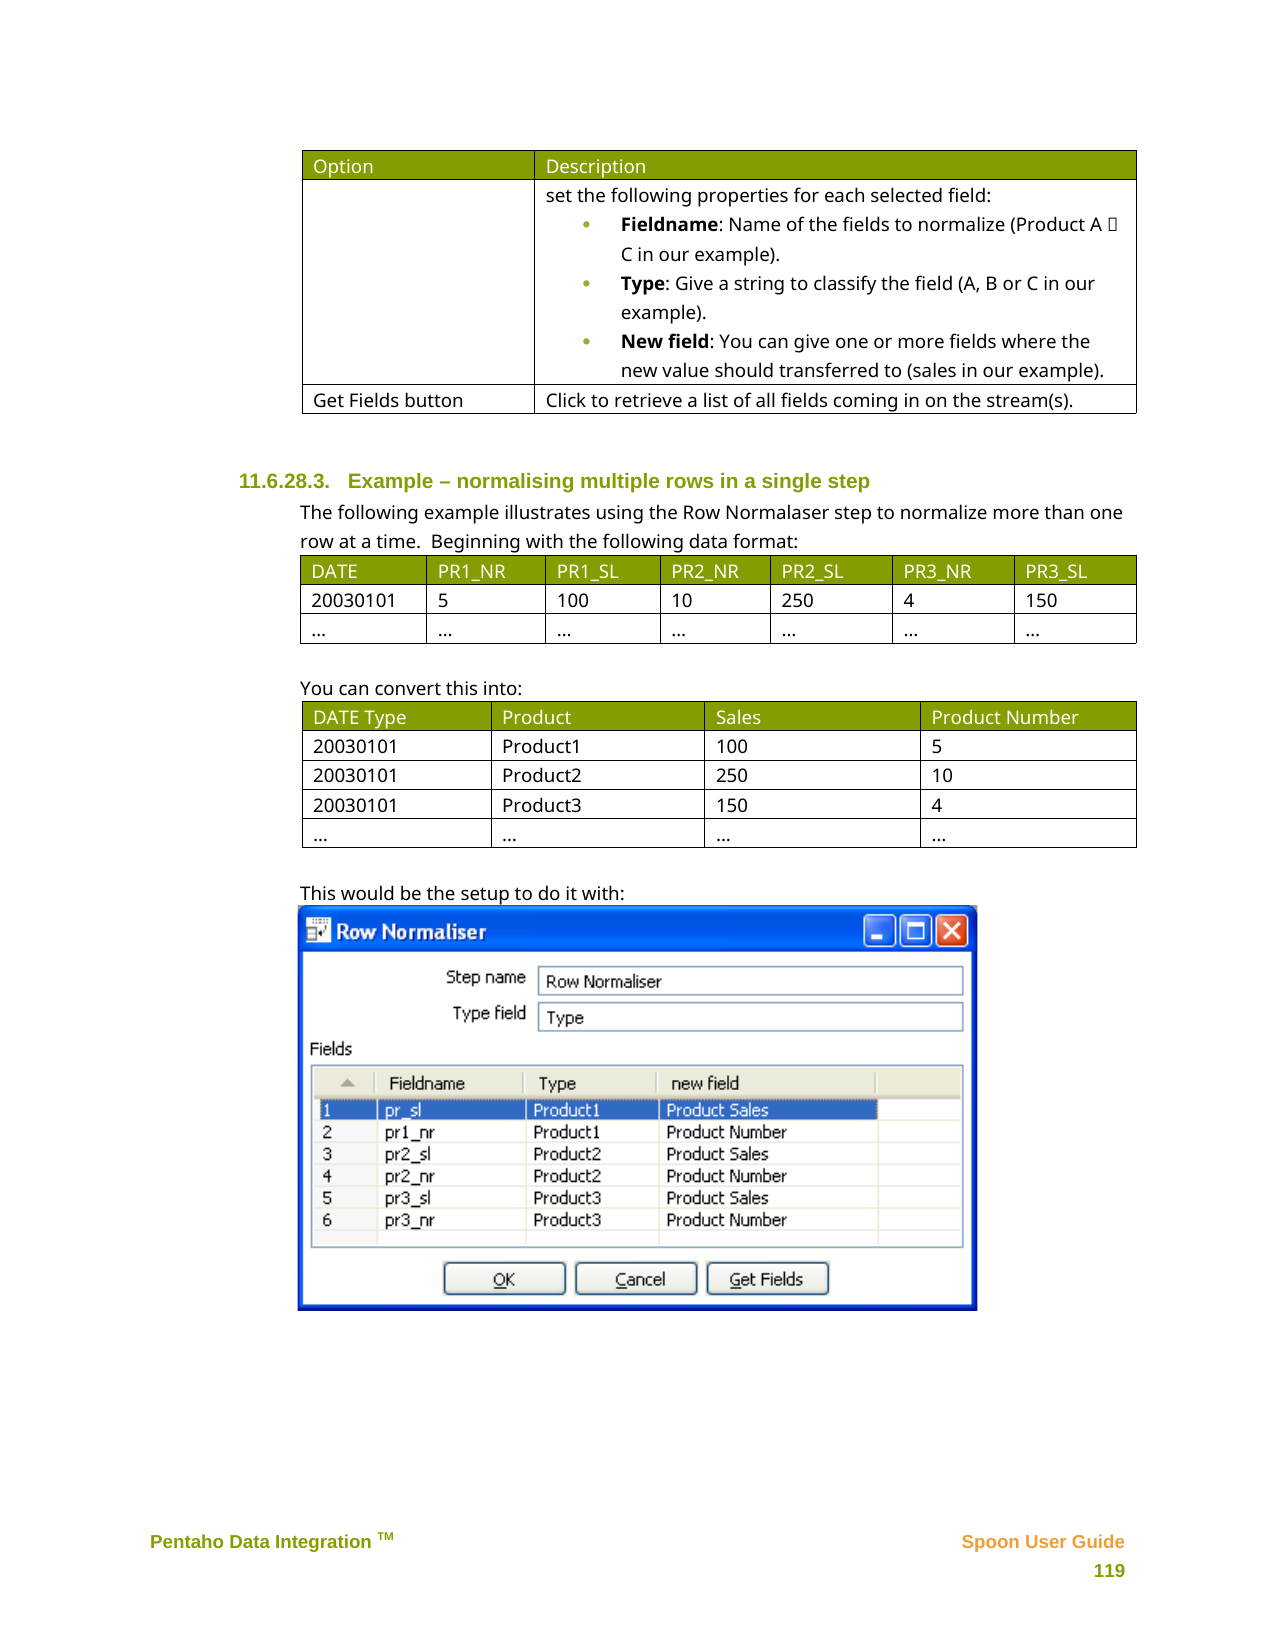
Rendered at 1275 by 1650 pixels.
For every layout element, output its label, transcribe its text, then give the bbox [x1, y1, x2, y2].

table_header DATE [301, 556, 426, 584]
table_cell 20030101 [301, 585, 426, 613]
table_header PR3_NR [893, 556, 1014, 584]
table_cell … [427, 614, 545, 642]
table_cell 5 [427, 585, 545, 613]
table_cell 4 [893, 585, 1014, 613]
table_cell 10 [661, 585, 770, 613]
table_cell 5 [921, 731, 1136, 759]
table_cell 250 [705, 761, 920, 789]
table_header Option [303, 151, 534, 179]
table_header PR2_SL [771, 556, 892, 584]
table_cell … [661, 614, 770, 642]
table_header Product [492, 702, 704, 730]
table_cell … [492, 819, 704, 847]
table_header PR1_SL [546, 556, 660, 584]
table_cell … [546, 614, 660, 642]
table_cell … [921, 819, 1136, 847]
table_cell … [303, 819, 491, 847]
table_cell Click to retrieve a list of all fields coming in on the stream(s). [535, 385, 1136, 413]
table_cell 250 [771, 585, 892, 613]
table_cell 100 [546, 585, 660, 613]
table_cell 20030101 [303, 761, 491, 789]
table_cell set the following properties for each selected field: Fieldname: Name of the fields to normalize (Product A  C in our example). Type: Give a string to classify the field (A, B or C in our example). New field: You can give one or more fields where the new value should transferred to (sales in our example). [535, 180, 1136, 383]
picture [297, 905, 978, 1311]
table_cell 150 [1015, 585, 1136, 613]
text This would be the setup to do it with: [225, 877, 1125, 906]
text You can convert this into: [225, 672, 1125, 701]
table_header PR2_NR [661, 556, 770, 584]
table_header PR3_SL [1015, 556, 1136, 584]
table_cell … [705, 819, 920, 847]
table_cell Product1 [492, 731, 704, 759]
table_header Product Number [921, 702, 1136, 730]
table_cell … [771, 614, 892, 642]
table_header PR1_NR [427, 556, 545, 584]
table_cell Product3 [492, 790, 704, 818]
table_header DATE Type [303, 702, 491, 730]
table_cell 20030101 [303, 731, 491, 759]
text The following example illustrates using the Row Normalaser step to normalize more than one row at a time. Beginning with the following data format: [300, 496, 1125, 555]
table_cell 100 [705, 731, 920, 759]
table_cell 4 [921, 790, 1136, 818]
table_header Description [535, 151, 1136, 179]
table_cell … [301, 614, 426, 642]
table_cell 20030101 [303, 790, 491, 818]
table_cell Get Fields button [303, 385, 534, 413]
table_cell [303, 180, 534, 383]
table_cell 150 [705, 790, 920, 818]
table_cell … [893, 614, 1014, 642]
table_cell 10 [921, 761, 1136, 789]
table_cell … [1015, 614, 1136, 642]
table_header Sales [705, 702, 920, 730]
table_cell Product2 [492, 761, 704, 789]
subtitle Example – normalising multiple rows in a single step [239, 461, 1125, 496]
